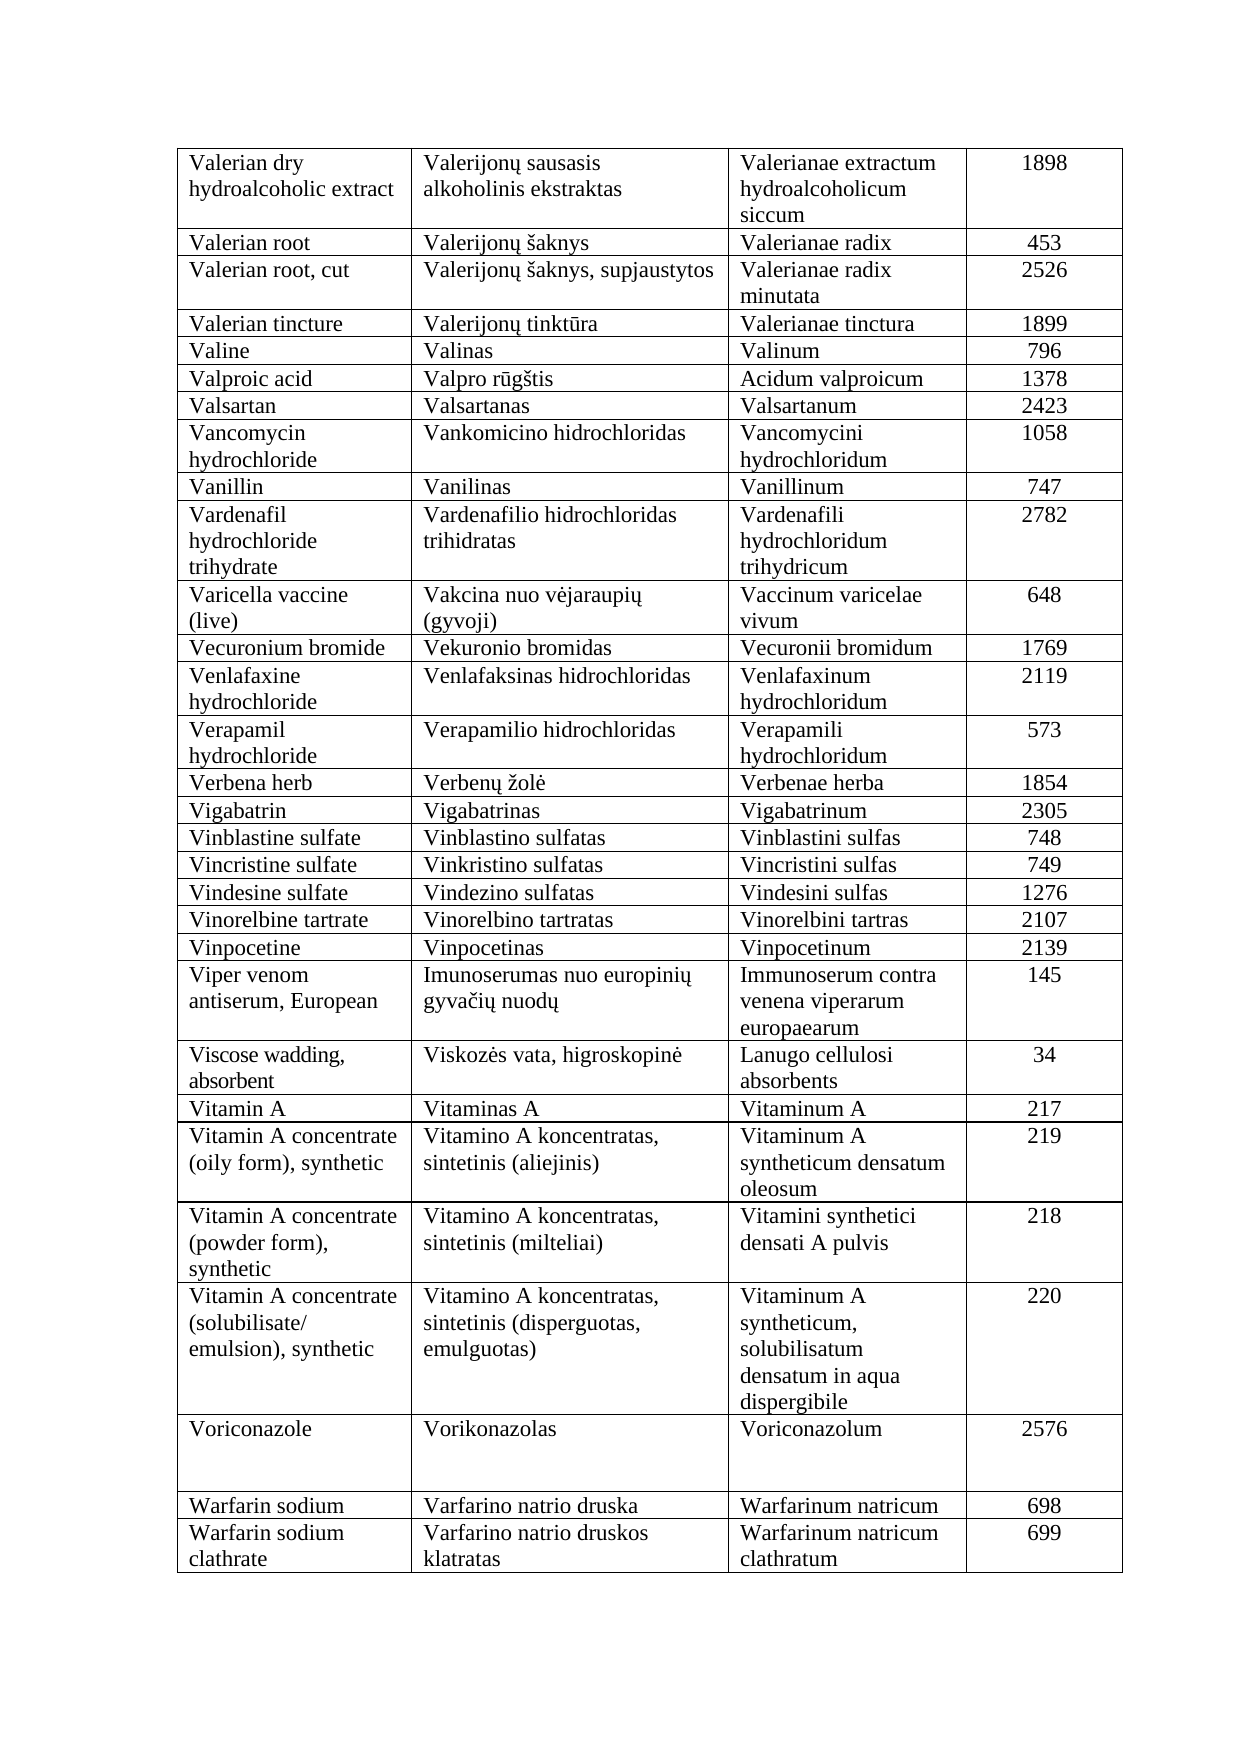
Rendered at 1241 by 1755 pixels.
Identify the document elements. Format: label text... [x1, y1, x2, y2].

table_cell 699 [967, 1519, 1122, 1572]
table_cell Warfarinum natricum clathratum [729, 1519, 966, 1572]
table_cell Valerian tincture [178, 310, 411, 336]
table_cell Vitamino A koncentratas, sintetinis (aliejinis) [412, 1123, 728, 1201]
table_cell Vitaminum A syntheticum densatum oleosum [729, 1123, 966, 1201]
table_cell Verbenae herba [729, 769, 966, 796]
table_cell 220 [967, 1283, 1122, 1414]
table_cell Vardenafili hydrochloridum trihydricum [729, 501, 966, 580]
table_cell 219 [967, 1123, 1122, 1201]
table_cell Valerian root [178, 229, 411, 255]
table_cell Valinum [729, 337, 966, 364]
table_cell Valerianae radix minutata [729, 256, 966, 309]
table_cell Vitamin A concentrate (powder form), synthetic [178, 1203, 411, 1282]
table_cell 747 [967, 473, 1122, 499]
table_cell Vancomycin hydrochloride [178, 420, 411, 472]
table_cell Warfarin sodium [178, 1492, 411, 1518]
table_cell 218 [967, 1203, 1122, 1282]
table_cell Vinpocetinas [412, 934, 728, 960]
table_cell 2305 [967, 797, 1122, 823]
table_cell Vinorelbini tartras [729, 906, 966, 933]
table_cell Vinorelbino tartratas [412, 906, 728, 933]
table_cell Vecuronii bromidum [729, 635, 966, 661]
table_cell Valproic acid [178, 365, 411, 391]
table_cell 573 [967, 716, 1122, 768]
table_cell Lanugo cellulosi absorbents [729, 1041, 966, 1094]
table_cell Verbena herb [178, 769, 411, 796]
table_cell Vitaminum A syntheticum, solubilisatum densatum in aqua dispergibile [729, 1283, 966, 1414]
table_cell Valine [178, 337, 411, 364]
table_cell 2119 [967, 662, 1122, 714]
table_cell Vindesine sulfate [178, 879, 411, 905]
table_cell Vanillin [178, 473, 411, 499]
table_cell Warfarinum natricum [729, 1492, 966, 1518]
table_cell Vitamino A koncentratas, sintetinis (disperguotas, emulguotas) [412, 1283, 728, 1414]
table_cell 796 [967, 337, 1122, 364]
table_cell Vigabatrinas [412, 797, 728, 823]
table_cell Imunoserumas nuo europinių gyvačių nuodų [412, 961, 728, 1040]
table_cell Vanillinum [729, 473, 966, 499]
table_cell Verapamil hydrochloride [178, 716, 411, 768]
table_cell 2423 [967, 392, 1122, 418]
table_cell Vincristine sulfate [178, 852, 411, 878]
table_cell Varicella vaccine (live) [178, 581, 411, 633]
table_cell Voriconazolum [729, 1415, 966, 1491]
table_cell 1854 [967, 769, 1122, 796]
table_cell Valinas [412, 337, 728, 364]
table_cell 1276 [967, 879, 1122, 905]
table_cell Vitamin A concentrate (solubilisate/ emulsion), synthetic [178, 1283, 411, 1414]
table_cell 217 [967, 1095, 1122, 1121]
table_cell 34 [967, 1041, 1122, 1094]
table_cell Vancomycini hydrochloridum [729, 420, 966, 472]
table_cell Verapamili hydrochloridum [729, 716, 966, 768]
table_cell 453 [967, 229, 1122, 255]
table_cell Vitaminas A [412, 1095, 728, 1121]
table_cell Venlafaxinum hydrochloridum [729, 662, 966, 714]
table_cell Vardenafilio hidrochloridas trihidratas [412, 501, 728, 580]
table_cell 145 [967, 961, 1122, 1040]
table_cell Vardenafil hydrochloride trihydrate [178, 501, 411, 580]
table_cell Valerijonų tinktūra [412, 310, 728, 336]
table_cell Varfarino natrio druskos klatratas [412, 1519, 728, 1572]
table_cell Vitamin A [178, 1095, 411, 1121]
table_cell 2139 [967, 934, 1122, 960]
table_cell 1899 [967, 310, 1122, 336]
table_cell Vitaminum A [729, 1095, 966, 1121]
table_cell Vindezino sulfatas [412, 879, 728, 905]
table_cell Vecuronium bromide [178, 635, 411, 661]
table_cell Vinblastino sulfatas [412, 824, 728, 851]
table_cell Valerijonų šaknys, supjaustytos [412, 256, 728, 309]
table_cell Viskozės vata, higroskopinė [412, 1041, 728, 1094]
table_cell Valsartanas [412, 392, 728, 418]
table_cell Immunoserum contra venena viperarum europaearum [729, 961, 966, 1040]
table_cell Verapamilio hidrochloridas [412, 716, 728, 768]
table_cell Warfarin sodium clathrate [178, 1519, 411, 1572]
table_cell 1058 [967, 420, 1122, 472]
table_cell Valerianae extractum hydroalcoholicum siccum [729, 149, 966, 228]
table_cell Valpro rūgštis [412, 365, 728, 391]
table_cell 2576 [967, 1415, 1122, 1491]
table_cell Vanilinas [412, 473, 728, 499]
table_cell Valerian dry hydroalcoholic extract [178, 149, 411, 228]
table_cell 748 [967, 824, 1122, 851]
table_cell Vitamini synthetici densati A pulvis [729, 1203, 966, 1282]
table_cell 698 [967, 1492, 1122, 1518]
table_cell Valsartan [178, 392, 411, 418]
table_cell Vincristini sulfas [729, 852, 966, 878]
table_cell Vinblastini sulfas [729, 824, 966, 851]
table_cell 1378 [967, 365, 1122, 391]
table_cell Vaccinum varicelae vivum [729, 581, 966, 633]
table_cell 749 [967, 852, 1122, 878]
table_cell Vinpocetine [178, 934, 411, 960]
table_cell Vakcina nuo vėjaraupių (gyvoji) [412, 581, 728, 633]
table_cell Vigabatrinum [729, 797, 966, 823]
table_cell Venlafaxine hydrochloride [178, 662, 411, 714]
table_cell Venlafaksinas hidrochloridas [412, 662, 728, 714]
table_cell Varfarino natrio druska [412, 1492, 728, 1518]
table_cell 1769 [967, 635, 1122, 661]
table_cell Viper venom antiserum, European [178, 961, 411, 1040]
table_cell 2782 [967, 501, 1122, 580]
table_cell Acidum valproicum [729, 365, 966, 391]
table_cell Valsartanum [729, 392, 966, 418]
table_cell Valerijonų sausasis alkoholinis ekstraktas [412, 149, 728, 228]
table_cell Vigabatrin [178, 797, 411, 823]
table_cell Verbenų žolė [412, 769, 728, 796]
table_cell Vinorelbine tartrate [178, 906, 411, 933]
table_cell Valerijonų šaknys [412, 229, 728, 255]
table_cell 2107 [967, 906, 1122, 933]
table_cell Viscose wadding, absorbent [178, 1041, 411, 1094]
table_cell Vitamin A concentrate (oily form), synthetic [178, 1123, 411, 1201]
table_cell Vinkristino sulfatas [412, 852, 728, 878]
table_cell Voriconazole [178, 1415, 411, 1491]
table_cell Vekuronio bromidas [412, 635, 728, 661]
table_cell Vankomicino hidrochloridas [412, 420, 728, 472]
table_cell Vitamino A koncentratas, sintetinis (milteliai) [412, 1203, 728, 1282]
table_cell Vinblastine sulfate [178, 824, 411, 851]
table_cell Valerianae radix [729, 229, 966, 255]
table_cell 2526 [967, 256, 1122, 309]
table_cell 648 [967, 581, 1122, 633]
table_cell Valerianae tinctura [729, 310, 966, 336]
table_cell Vinpocetinum [729, 934, 966, 960]
table_cell 1898 [967, 149, 1122, 228]
table_cell Vorikonazolas [412, 1415, 728, 1491]
table_cell Vindesini sulfas [729, 879, 966, 905]
table_cell Valerian root, cut [178, 256, 411, 309]
